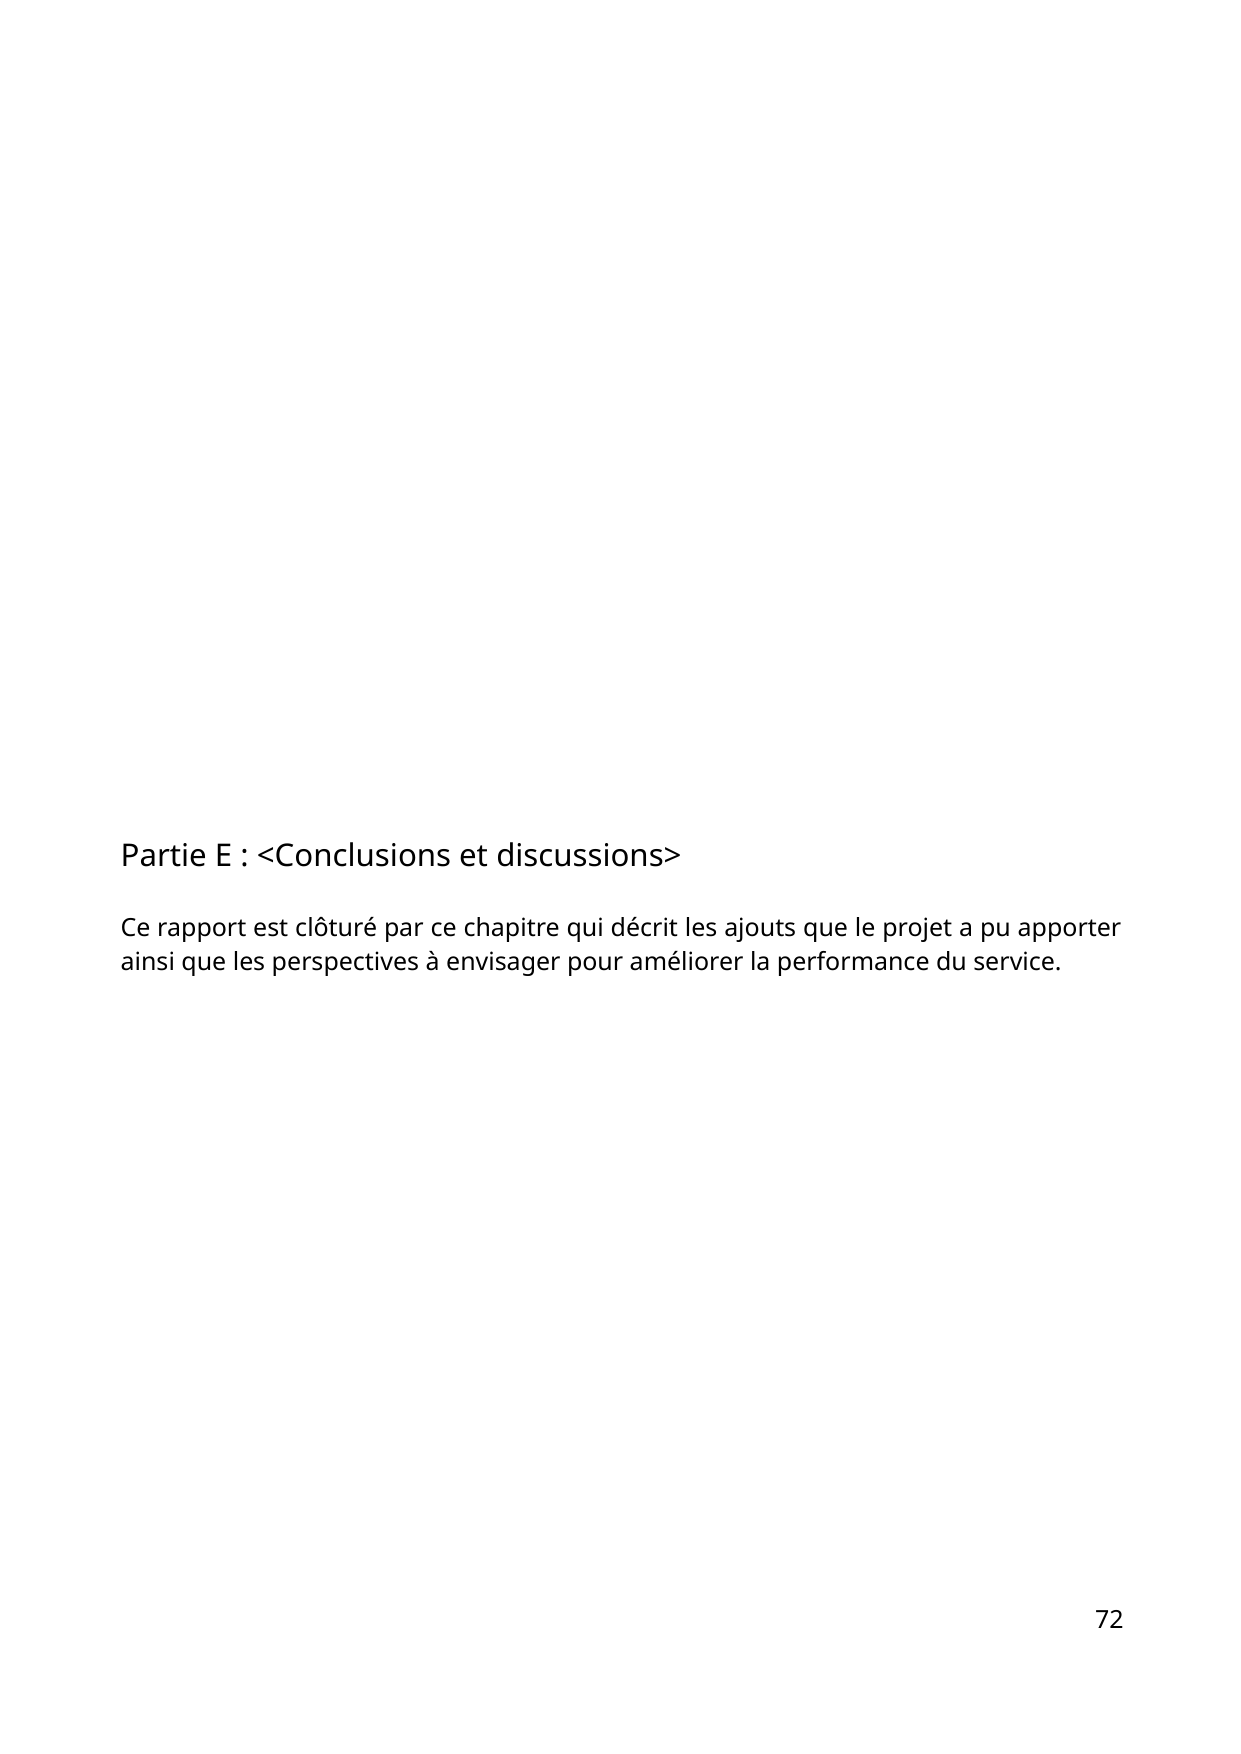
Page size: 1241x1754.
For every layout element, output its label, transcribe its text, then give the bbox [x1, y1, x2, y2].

text Partie E : <Conclusions et discussions> [120, 833, 1123, 875]
text Ce rapport est clôturé par ce chapitre qui décrit les ajouts que le projet a pu apporter ainsi que les perspectives à envisager pour améliorer la performance du service. [120, 909, 1123, 977]
